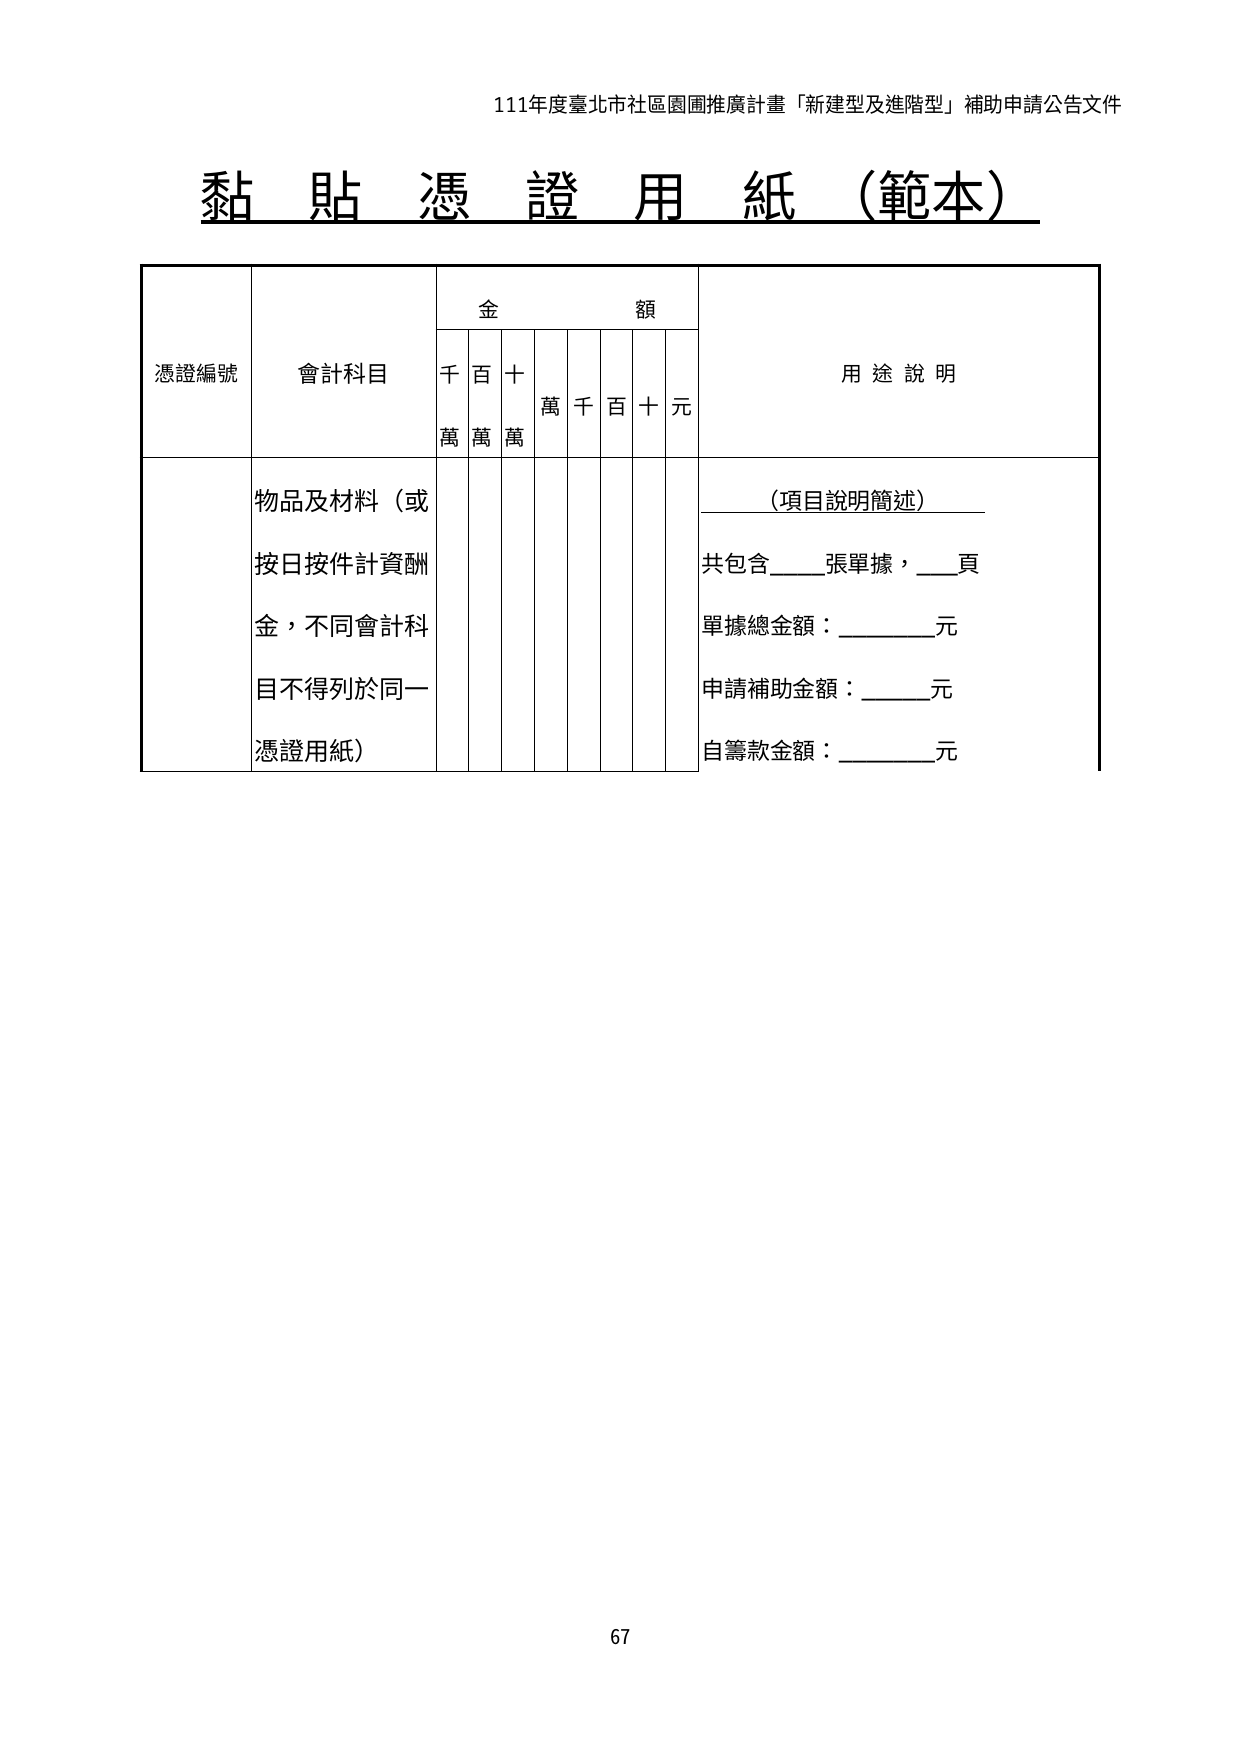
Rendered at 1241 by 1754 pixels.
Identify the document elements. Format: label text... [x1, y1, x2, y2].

table_header 金 額 [437, 267, 698, 329]
table_cell [469, 458, 501, 771]
table_cell （項目說明簡述） 共包含____張單據，___頁 單據總金額：_______元 申請補助金額：_____元 自籌款金額：_______元 [699, 458, 1098, 771]
table_cell 元 [666, 330, 698, 457]
table_cell 物品及材料（或按日按件計資酬金，不同會計科目不得列於同一憑證用紙） [252, 458, 436, 771]
table_header 憑證編號 [143, 267, 251, 457]
table_cell 萬 [535, 330, 567, 457]
text 黏 貼 憑 證 用 紙 （範本） [118, 120, 1122, 245]
table_header 用 途 說 明 [699, 267, 1098, 457]
table_header 會計科目 [252, 267, 436, 457]
table_cell 百 萬 [469, 330, 501, 457]
table_cell [437, 458, 468, 771]
table_cell 千 萬 [437, 330, 468, 457]
table_cell [143, 458, 251, 771]
table_cell 十 [633, 330, 665, 457]
table_cell [601, 458, 632, 771]
table_cell [502, 458, 534, 771]
table_cell [633, 458, 665, 771]
table_cell 百 [601, 330, 632, 457]
table_cell 十萬 [502, 330, 534, 457]
table_cell [535, 458, 567, 771]
table_cell [568, 458, 600, 771]
table_cell 千 [568, 330, 600, 457]
table_cell [666, 458, 698, 771]
